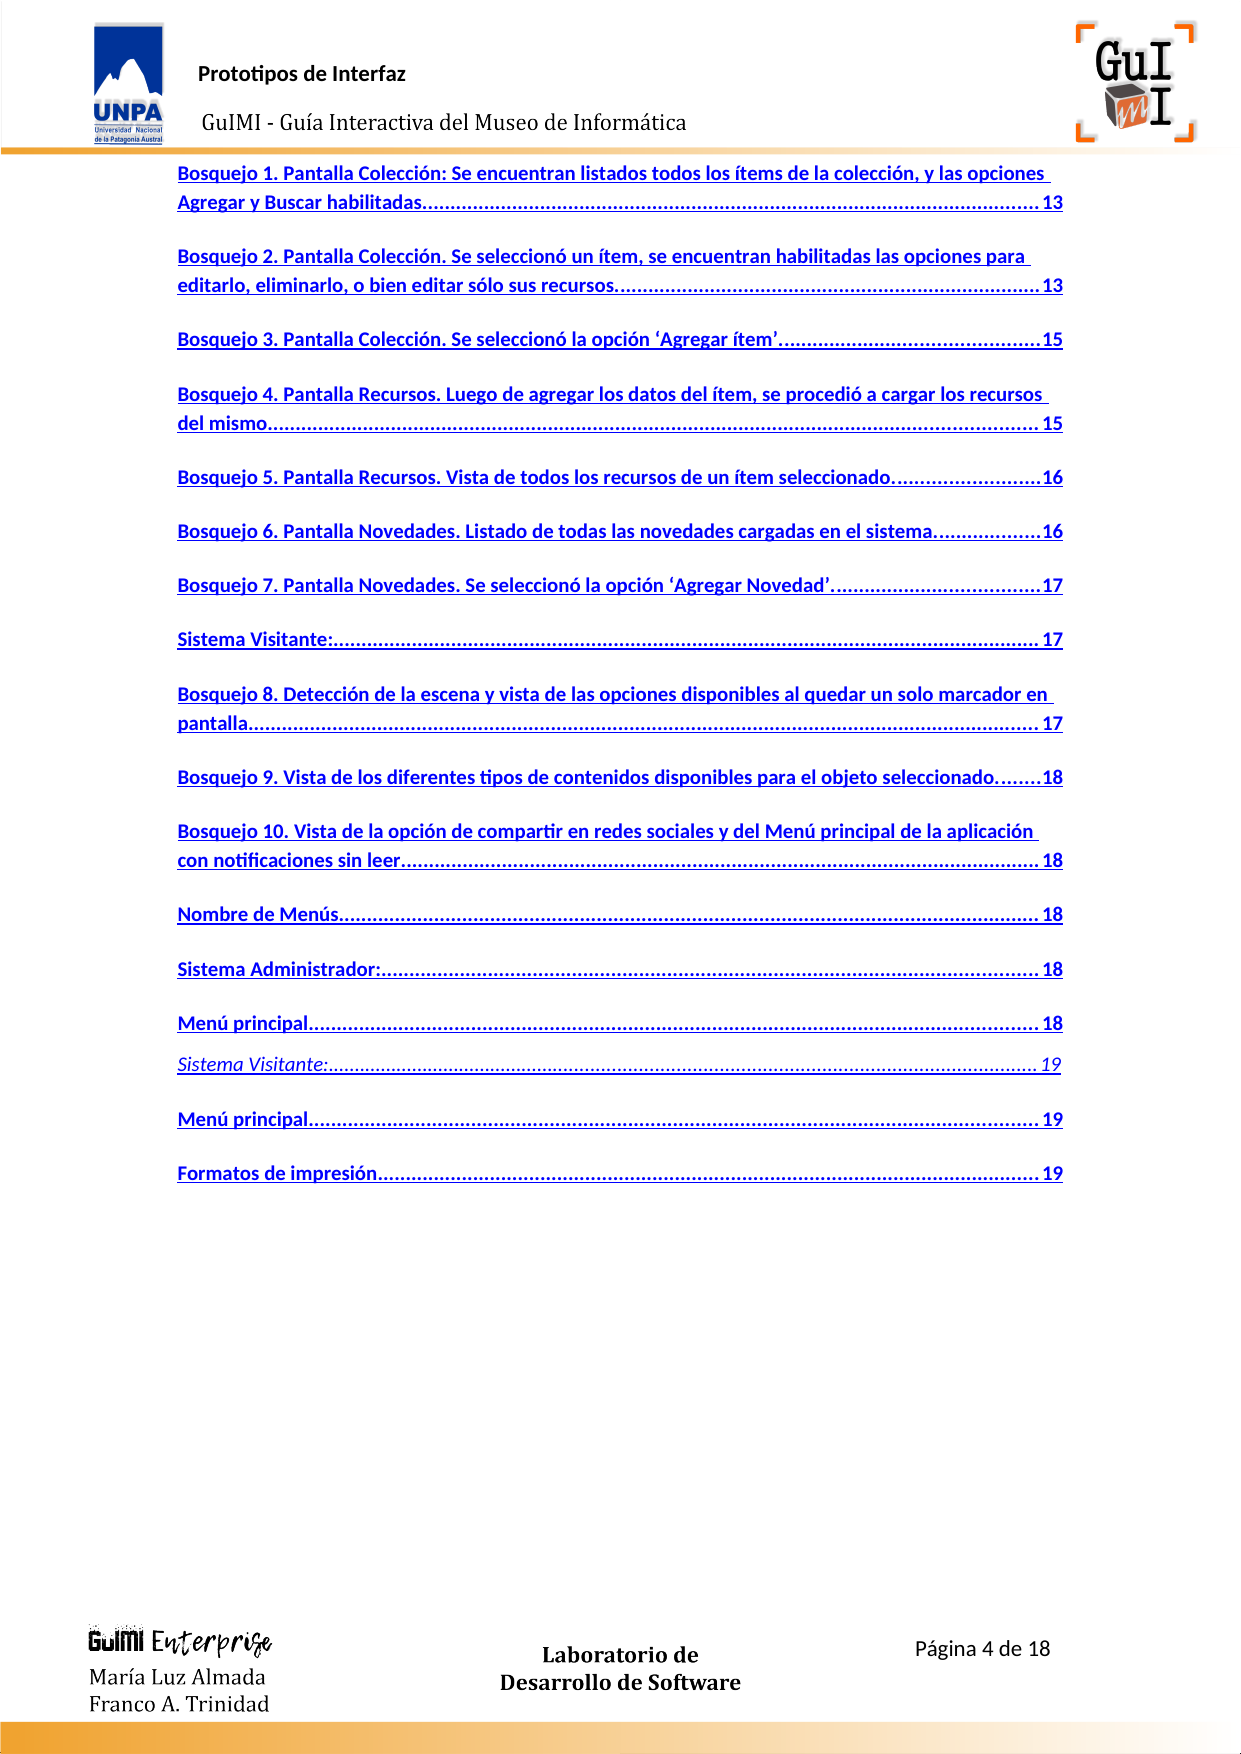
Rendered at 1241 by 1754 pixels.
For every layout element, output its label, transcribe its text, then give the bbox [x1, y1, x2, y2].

text Bosquejo 3. Pantalla Colección. Se seleccionó la opción ‘Agregar ítem’. 15 [177, 327, 1063, 348]
text Bosquejo 10. Vista de la opción de compartir en redes sociales y del Menú principal de la aplicación con notificaciones sin leer. 18 [177, 818, 1063, 869]
text Nombre de Menús 18 [177, 902, 1063, 923]
text Bosquejo 8. Detección de la escena y vista de las opciones disponibles al quedar un solo marcador en pantalla. 17 [177, 681, 1063, 732]
text Bosquejo 6. Pantalla Novedades. Listado de todas las novedades cargadas en el sistema. 16 [177, 518, 1063, 540]
text Bosquejo 4. Pantalla Recursos. Luego de agregar los datos del ítem, se procedió a cargar los recursos del mismo. 15 [177, 381, 1063, 432]
text Bosquejo 7. Pantalla Novedades. Se seleccionó la opción ‘Agregar Novedad’. 17 [177, 572, 1063, 594]
text Bosquejo 9. Vista de los diferentes tipos de contenidos disponibles para el objeto seleccionado. 18 [177, 764, 1063, 786]
text Sistema Visitante: 19 [177, 1052, 1063, 1077]
picture [0, 0, 1241, 155]
text Menú principal 18 [177, 1010, 1063, 1032]
text Bosquejo 1. Pantalla Colección: Se encuentran listados todos los ítems de la colección, y las opciones Agregar y Buscar habilitadas. 13 [177, 160, 1063, 211]
text Sistema Visitante: 17 [177, 627, 1063, 648]
text Bosquejo 5. Pantalla Recursos. Vista de todos los recursos de un ítem seleccionado. 16 [177, 464, 1063, 486]
text Menú principal 19 [177, 1106, 1063, 1128]
picture [0, 1613, 1241, 1754]
text Sistema Administrador: 18 [177, 956, 1063, 978]
text Formatos de impresión 19 [177, 1160, 1063, 1182]
text Bosquejo 2. Pantalla Colección. Se seleccionó un ítem, se encuentran habilitadas las opciones para editarlo, eliminarlo, o bien editar sólo sus recursos. 13 [177, 243, 1063, 294]
